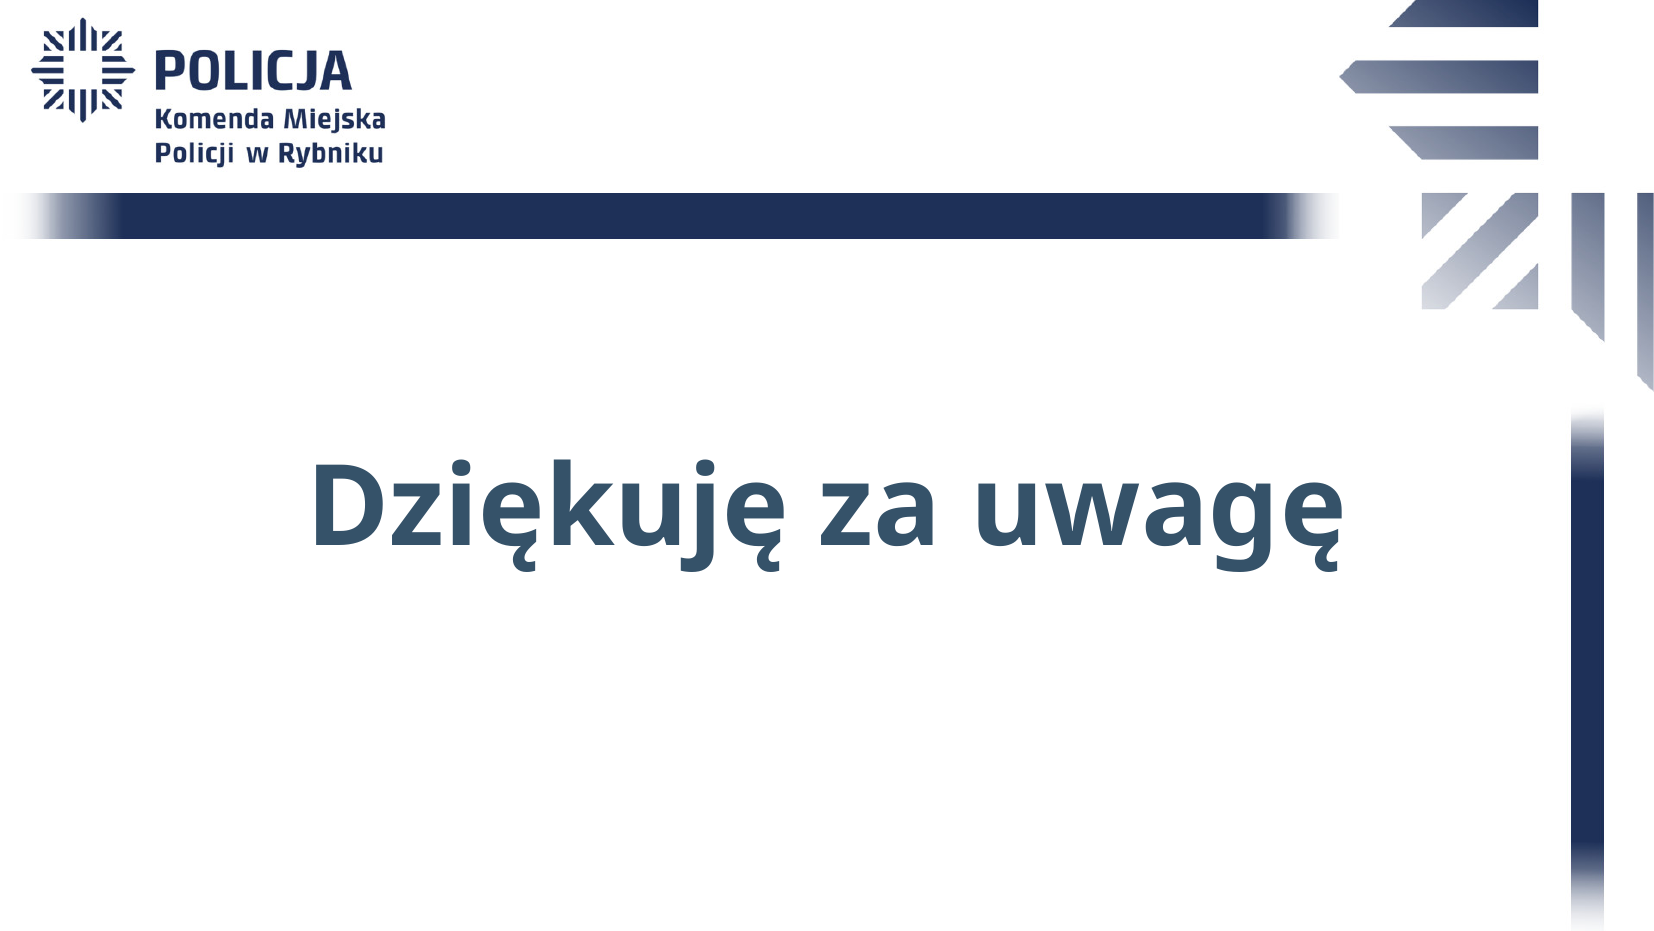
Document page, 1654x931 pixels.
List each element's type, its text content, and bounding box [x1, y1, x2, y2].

picture [0, 0, 1654, 931]
subtitle Dziękuję za uwagę [82, 142, 1571, 863]
